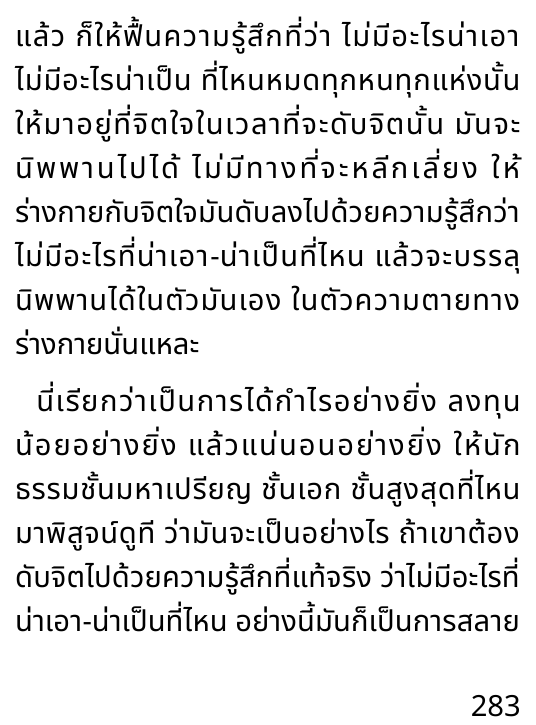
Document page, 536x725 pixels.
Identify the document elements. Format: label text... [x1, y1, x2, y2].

text นี่เรียกว่าเป็นการได้กำไรอย่างยิ่ง ลงทุนน้อยอย่างยิ่ง แล้วแน่นอนอย่างยิ่ง ให้นักธรรมชั้นมหาเปรียญ ชั้นเอก ชั้นสูงสุดที่ไหนมาพิสูจน์ดูที ว่ามันจะเป็นอย่างไร ถ้าเขาต้องดับจิตไปด้วยความรู้สึกที่แท้จริง ว่าไม่มีอะไรที่น่าเอา-น่าเป็นที่ไหน อย่างนี้มันก็เป็นการสลาย [15, 380, 521, 645]
text แล้ว ก็ให้ฟื้นความรู้สึกที่ว่า ไม่มีอะไรน่าเอา ไม่มีอะไรน่าเป็น ที่ไหนหมดทุกหนทุกแห่งนั้น ให้มาอยู่ที่จิตใจในเวลาที่จะดับจิตนั้น มันจะนิพพานไปได้ ไม่มีทางที่จะหลีกเลี่ยง ให้ร่างกายกับจิตใจมันดับลงไปด้วยความรู้สึกว่า ไม่มีอะไรที่น่าเอา-น่าเป็นที่ไหน แล้วจะบรรลุนิพพานได้ในตัวมันเอง ในตัวความตายทางร่างกายนั่นแหละ [15, 15, 521, 368]
